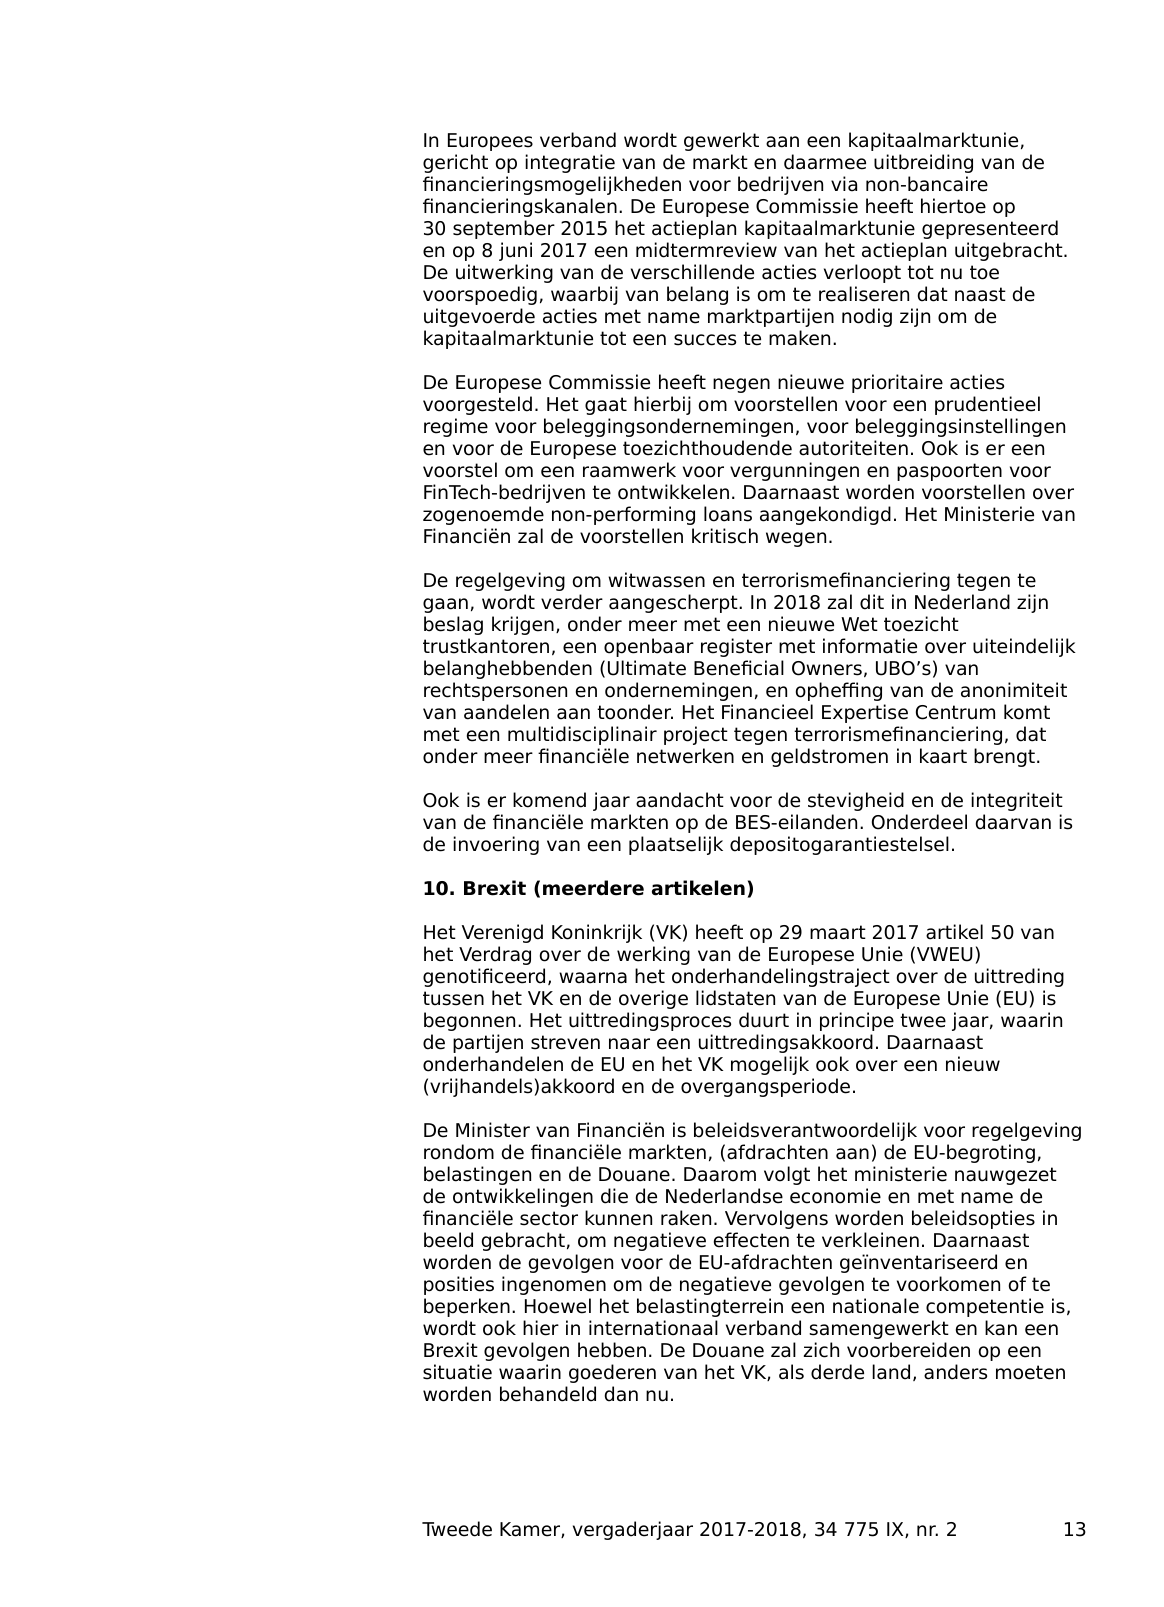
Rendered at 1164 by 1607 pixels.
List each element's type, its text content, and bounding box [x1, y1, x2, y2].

text De regelgeving om witwassen en terrorismefinanciering tegen te gaan, wordt verder aangescherpt. In 2018 zal dit in Nederland zijn beslag krijgen, onder meer met een nieuwe Wet toezicht trustkantoren, een openbaar register met informatie over uiteindelijk belanghebbenden (Ultimate Beneficial Owners, UBO’s) van rechtspersonen en ondernemingen, en opheffing van de anonimiteit van aandelen aan toonder. Het Financieel Expertise Centrum komt met een multidisciplinair project tegen terrorismefinanciering, dat onder meer financiële netwerken en geldstromen in kaart brengt. [422, 570, 1087, 768]
text In Europees verband wordt gewerkt aan een kapitaalmarktunie, gericht op integratie van de markt en daarmee uitbreiding van de financieringsmogelijkheden voor bedrijven via non-bancaire financieringskanalen. De Europese Commissie heeft hiertoe op 30 september 2015 het actieplan kapitaalmarktunie gepresenteerd en op 8 juni 2017 een midtermreview van het actieplan uitgebracht. De uitwerking van de verschillende acties verloopt tot nu toe voorspoedig, waarbij van belang is om te realiseren dat naast de uitgevoerde acties met name marktpartijen nodig zijn om de kapitaalmarktunie tot een succes te maken. [422, 130, 1087, 350]
text De Europese Commissie heeft negen nieuwe prioritaire acties voorgesteld. Het gaat hierbij om voorstellen voor een prudentieel regime voor beleggingsondernemingen, voor beleggingsinstellingen en voor de Europese toezichthoudende autoriteiten. Ook is er een voorstel om een raamwerk voor vergunningen en paspoorten voor FinTech-bedrijven te ontwikkelen. Daarnaast worden voorstellen over zogenoemde non-performing loans aangekondigd. Het Ministerie van Financiën zal de voorstellen kritisch wegen. [422, 372, 1087, 548]
text Ook is er komend jaar aandacht voor de stevigheid en de integriteit van de financiële markten op de BES-eilanden. Onderdeel daarvan is de invoering van een plaatselijk depositogarantiestelsel. [422, 790, 1087, 856]
subtitle 10. Brexit (meerdere artikelen) [422, 878, 1087, 900]
text Het Verenigd Koninkrijk (VK) heeft op 29 maart 2017 artikel 50 van het Verdrag over de werking van de Europese Unie (VWEU) genotificeerd, waarna het onderhandelingstraject over de uittreding tussen het VK en de overige lidstaten van de Europese Unie (EU) is begonnen. Het uittredingsproces duurt in principe twee jaar, waarin de partijen streven naar een uittredingsakkoord. Daarnaast onderhandelen de EU en het VK mogelijk ook over een nieuw (vrijhandels)akkoord en de overgangsperiode. [422, 922, 1087, 1098]
text De Minister van Financiën is beleidsverantwoordelijk voor regelgeving rondom de financiële markten, (afdrachten aan) de EU-begroting, belastingen en de Douane. Daarom volgt het ministerie nauwgezet de ontwikkelingen die de Nederlandse economie en met name de financiële sector kunnen raken. Vervolgens worden beleidsopties in beeld gebracht, om negatieve effecten te verkleinen. Daarnaast worden de gevolgen voor de EU-afdrachten geïnventariseerd en posities ingenomen om de negatieve gevolgen te voorkomen of te beperken. Hoewel het belastingterrein een nationale competentie is, wordt ook hier in internationaal verband samengewerkt en kan een Brexit gevolgen hebben. De Douane zal zich voorbereiden op een situatie waarin goederen van het VK, als derde land, anders moeten worden behandeld dan nu. [422, 1120, 1087, 1406]
